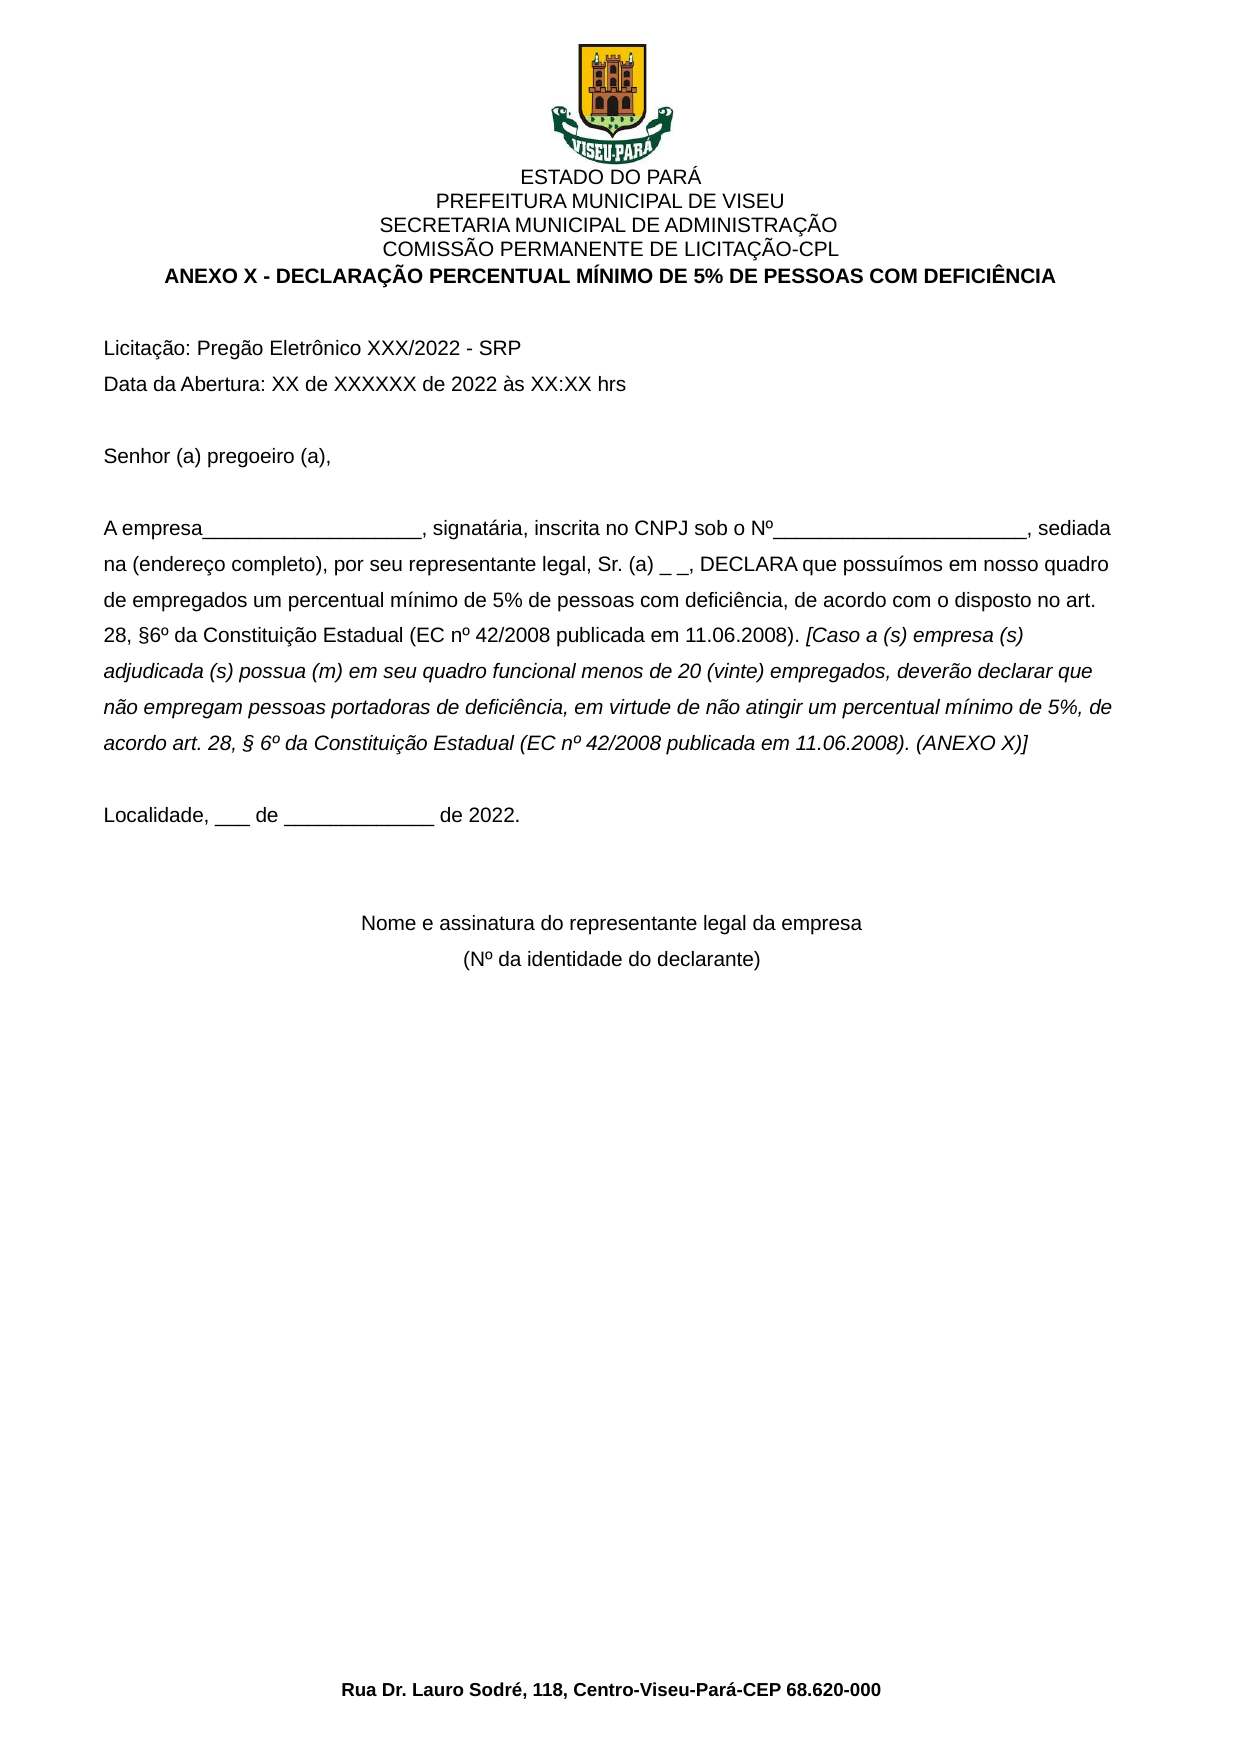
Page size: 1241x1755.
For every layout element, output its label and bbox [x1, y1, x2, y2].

picture [551, 44, 674, 165]
